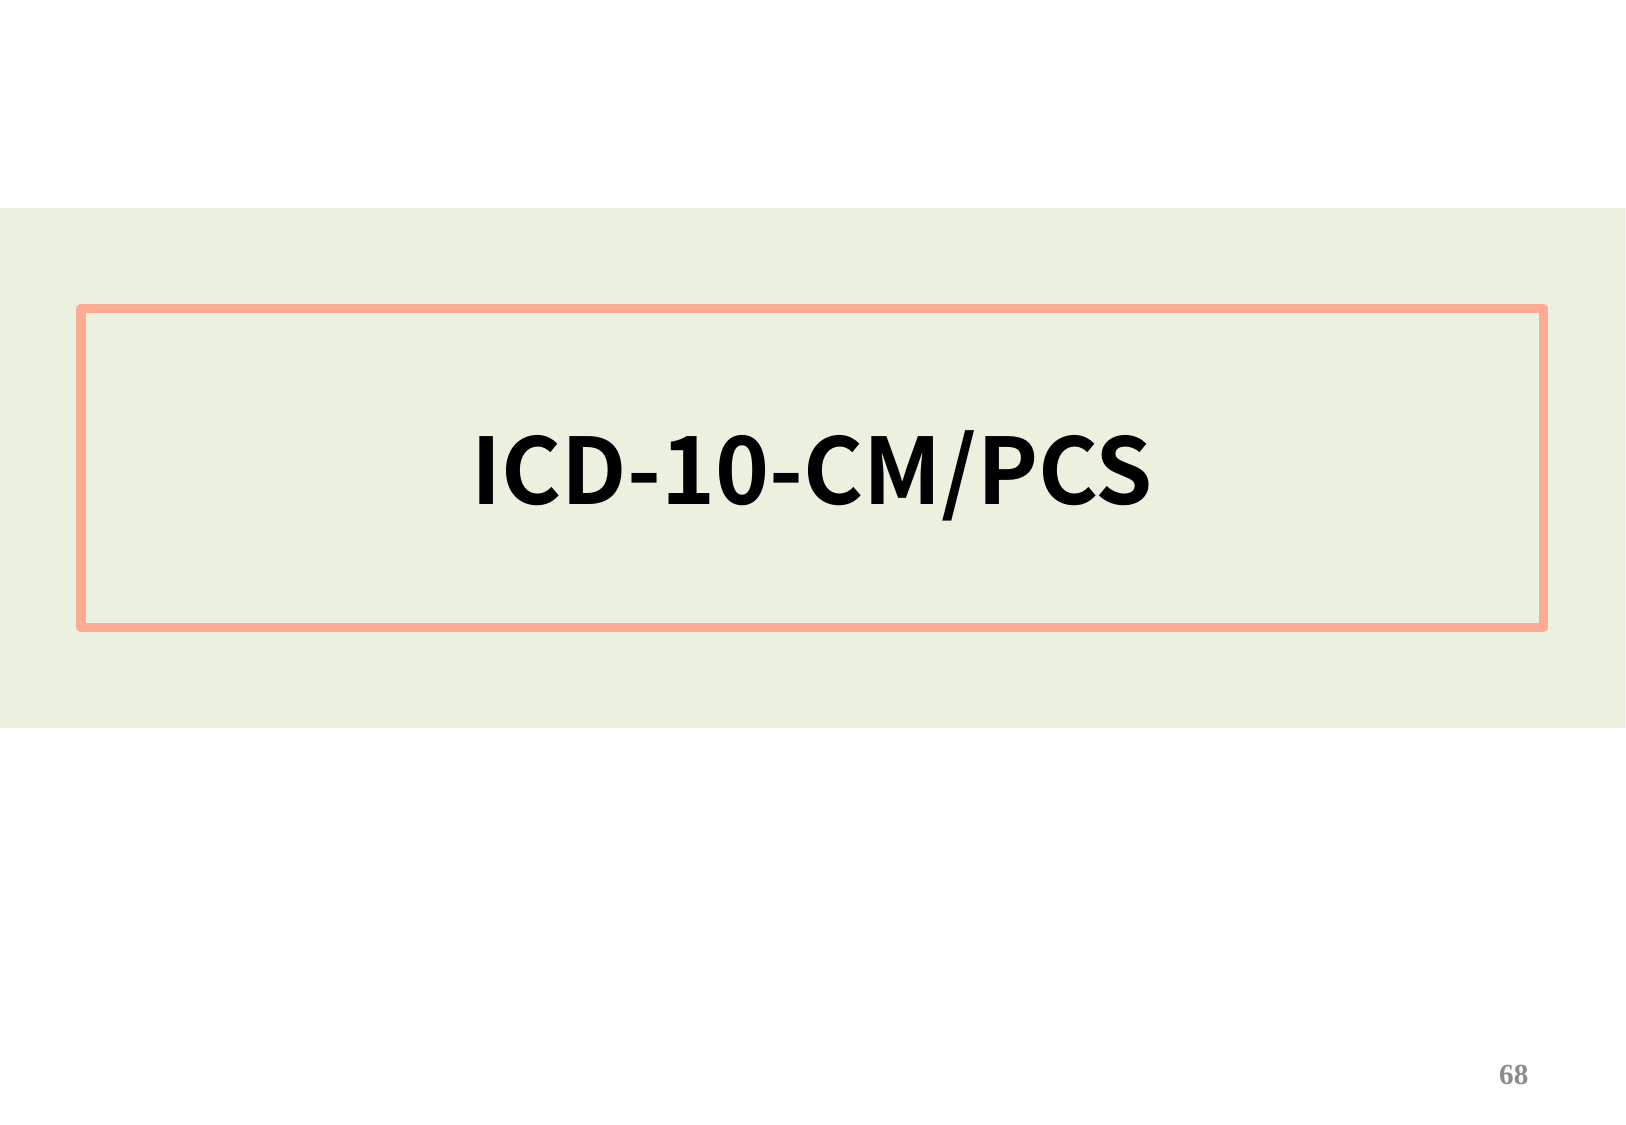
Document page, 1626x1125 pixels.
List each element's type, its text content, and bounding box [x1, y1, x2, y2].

text_box [0, 208, 1625, 728]
list ICD-10-CM/PCS [81, 308, 1544, 628]
slide_number [1164, 1042, 1544, 1103]
